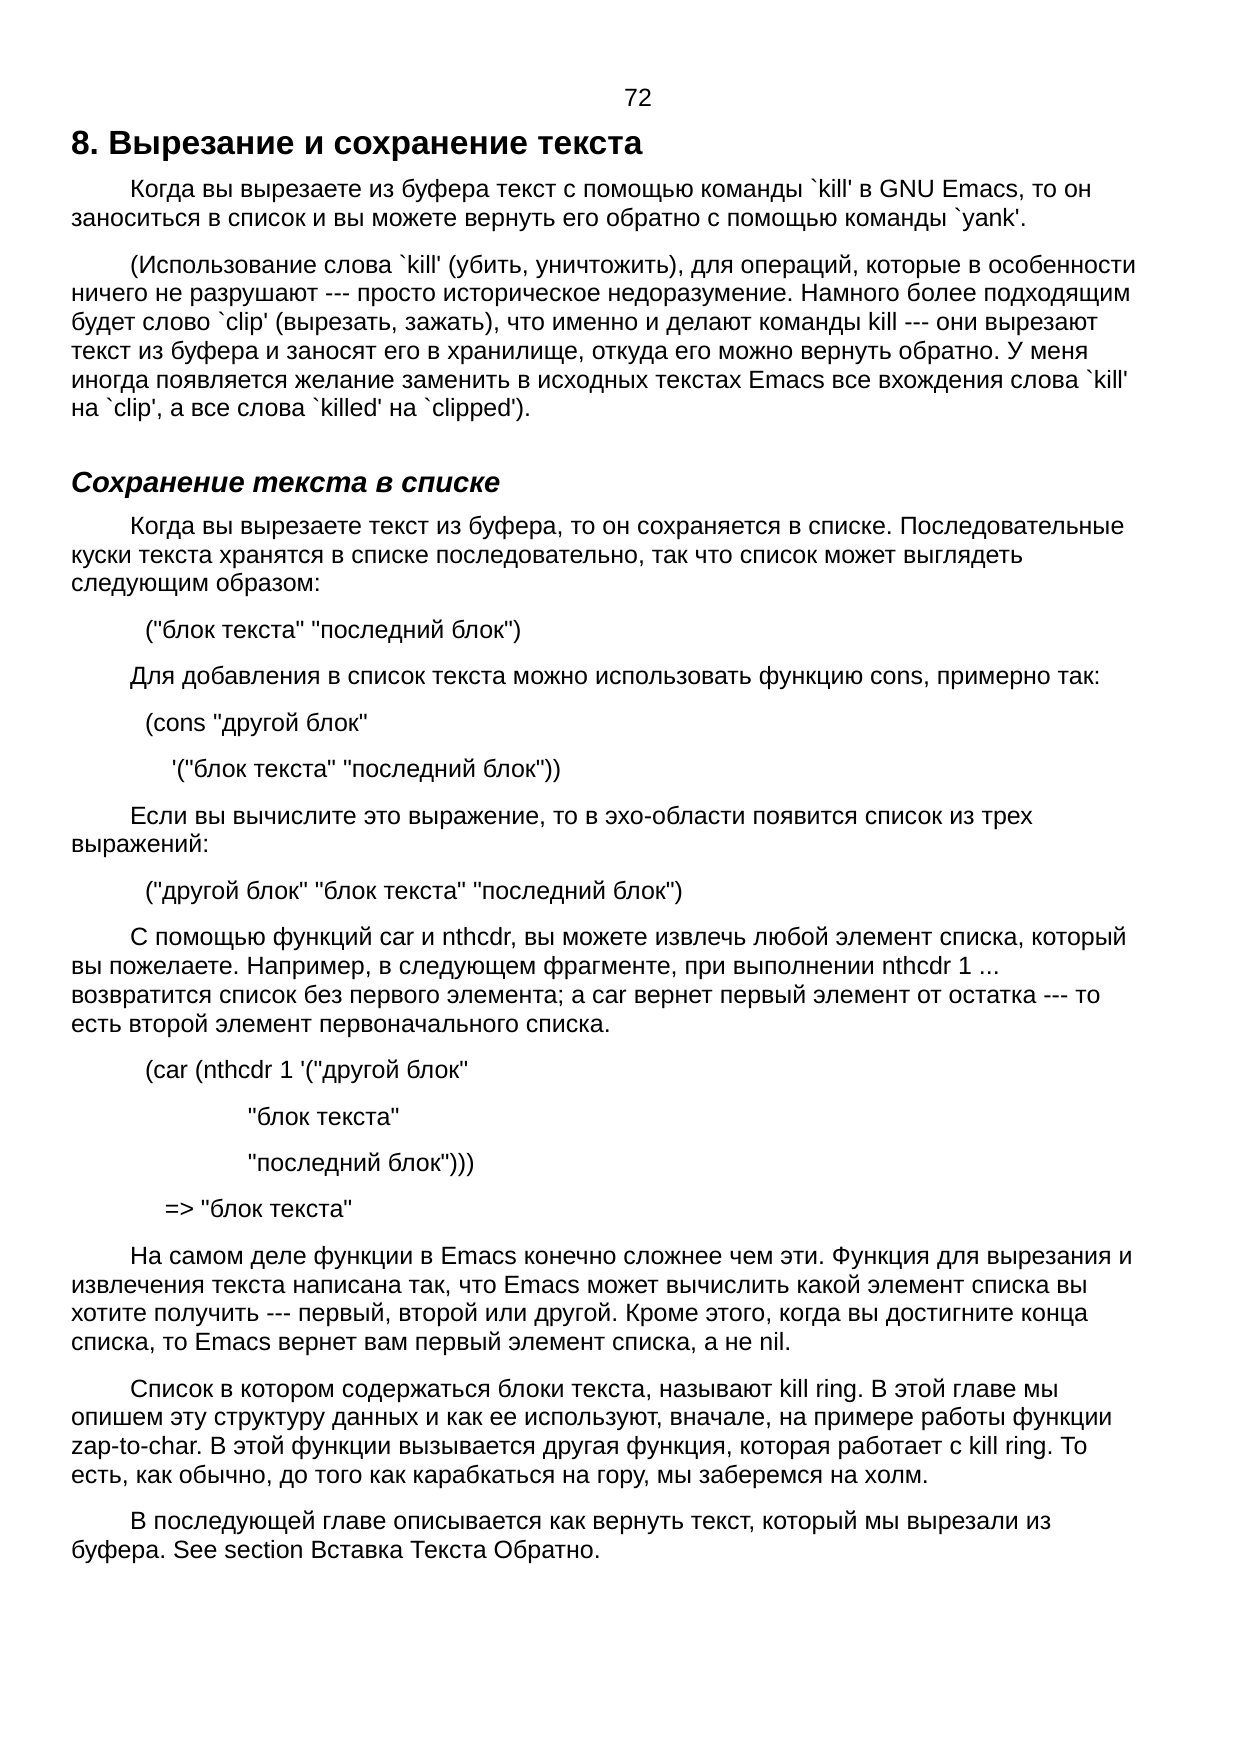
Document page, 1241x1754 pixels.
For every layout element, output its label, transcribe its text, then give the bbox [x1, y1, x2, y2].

text ("другой блок" "блок текста" "последний блок") [71, 876, 1146, 904]
subtitle 8. Вырезание и сохранение текста [71, 123, 1146, 162]
text (cons "другой блок" [71, 708, 1146, 736]
text "последний блок"))) [71, 1148, 1146, 1177]
text Если вы вычислите это выражение, то в эхо-области появится список из трех выражений: [71, 801, 1146, 858]
text С помощью функций car и nthcdr, вы можете извлечь любой элемент списка, который вы пожелаете. Например, в следующем фрагменте, при выполнении nthcdr 1 ... возвратится список без первого элемента; а car вернет первый элемент от остатка --- то есть второй элемент первоначального списка. [71, 922, 1146, 1037]
text В последующей главе описывается как вернуть текст, который мы вырезали из буфера. See section Вставка Текста Обратно. [71, 1506, 1146, 1564]
text (car (nthcdr 1 '("другой блок" [71, 1055, 1146, 1084]
text Когда вы вырезаете текст из буфера, то он сохраняется в списке. Последовательные куски текста хранятся в списке последовательно, так что список может выглядеть следующим образом: [71, 511, 1146, 597]
text Когда вы вырезаете из буфера текст с помощью команды `kill' в GNU Emacs, то он заноситься в список и вы можете вернуть его обратно с помощью команды `yank'. [71, 174, 1146, 232]
text ("блок текста" "последний блок") [71, 615, 1146, 643]
text => "блок текста" [71, 1194, 1146, 1223]
text Для добавления в список текста можно использовать функцию cons, примерно так: [71, 661, 1146, 690]
text На самом деле функции в Emacs конечно сложнее чем эти. Функция для вырезания и извлечения текста написана так, что Emacs может вычислить какой элемент списка вы хотите получить --- первый, второй или другой. Кроме этого, когда вы достигните конца списка, то Emacs вернет вам первый элемент списка, а не nil. [71, 1241, 1146, 1356]
text Список в котором содержаться блоки текста, называют kill ring. В этой главе мы опишем эту структуру данных и как ее используют, вначале, на примере работы функции zap-to-char. В этой функции вызывается другая функция, которая работает с kill ring. То есть, как обычно, до того как карабкаться на гору, мы заберемся на холм. [71, 1373, 1146, 1488]
subtitle Сохранение текста в списке [71, 465, 1146, 498]
text (Использование слова `kill' (убить, уничтожить), для операций, которые в особенности ничего не разрушают --- просто историческое недоразумение. Намного более подходящим будет слово `clip' (вырезать, зажать), что именно и делают команды kill --- они вырезают текст из буфера и заносят его в хранилище, откуда его можно вернуть обратно. У меня иногда появляется желание заменить в исходных текстах Emacs все вхождения слова `kill' на `clip', а все слова `killed' на `clipped'). [71, 249, 1146, 422]
text "блок текста" [71, 1101, 1146, 1130]
text '("блок текста" "последний блок")) [71, 754, 1146, 783]
